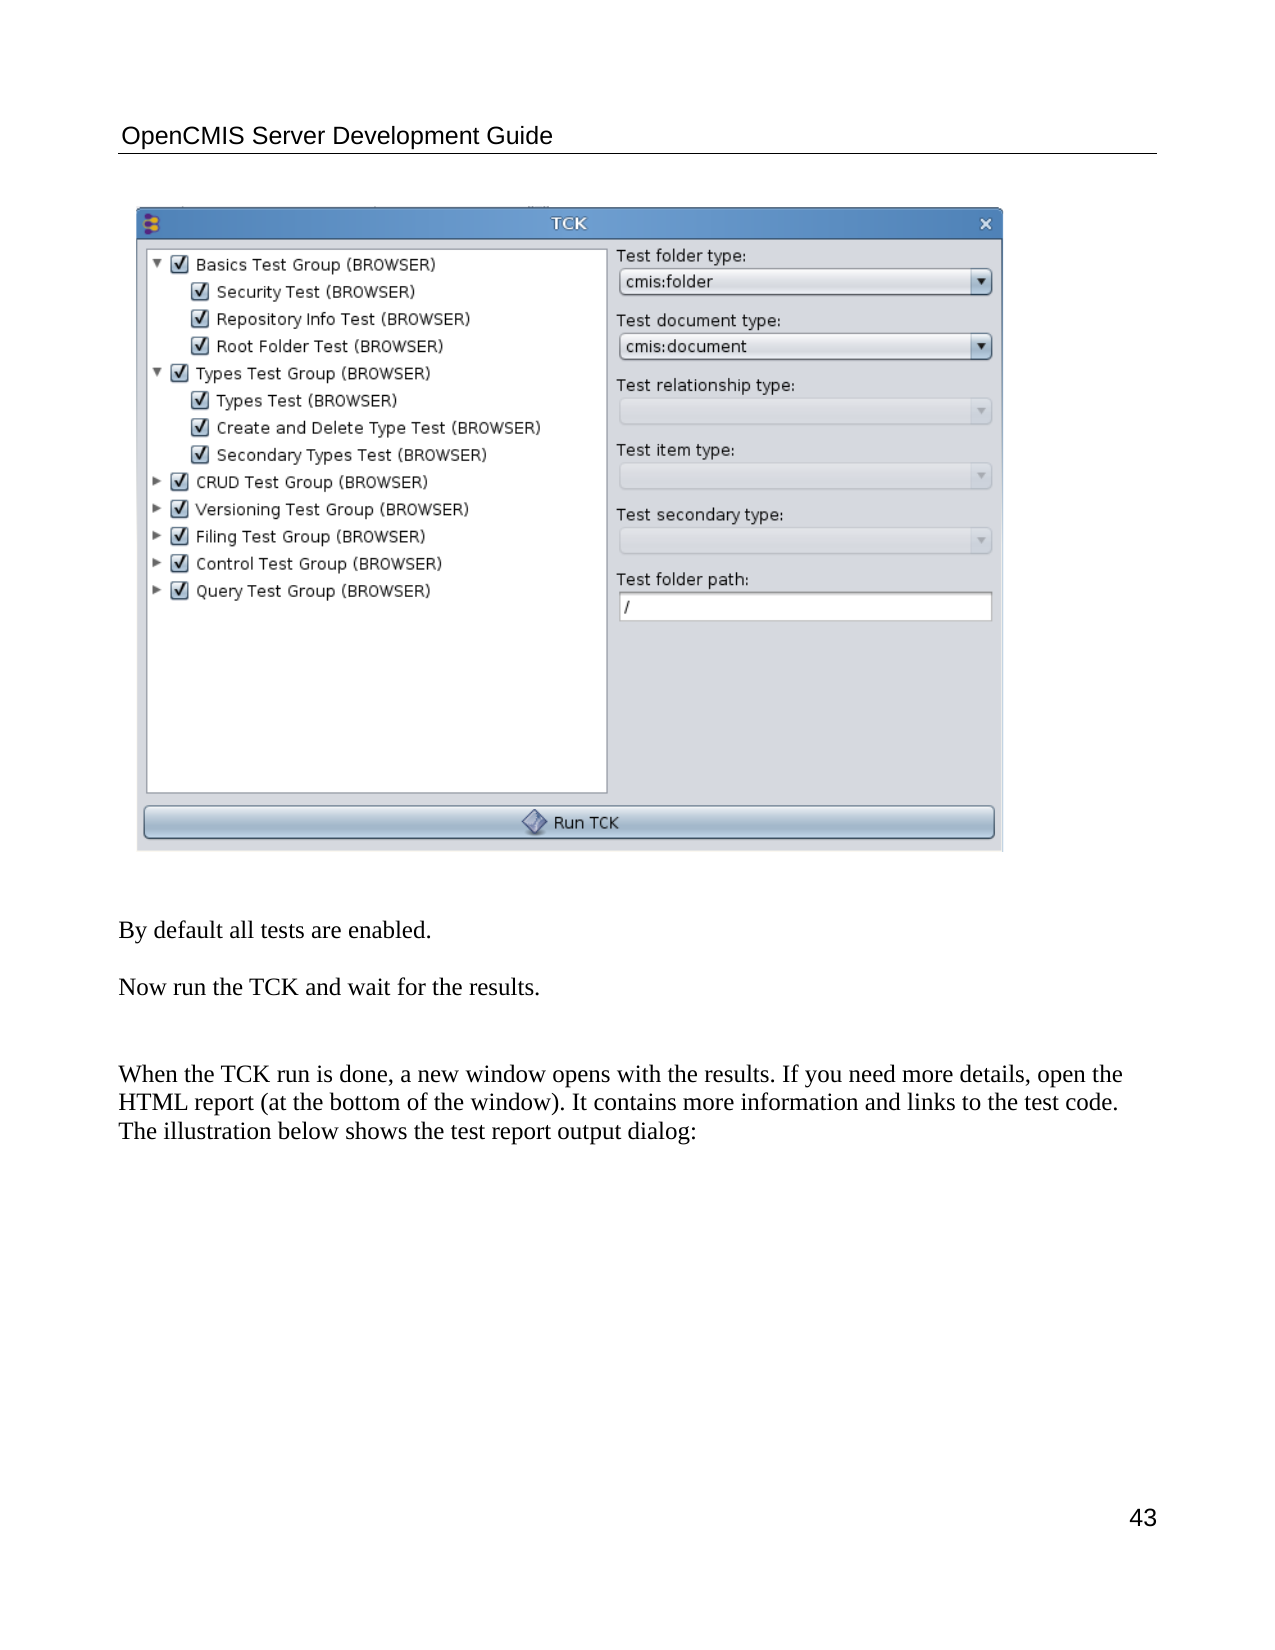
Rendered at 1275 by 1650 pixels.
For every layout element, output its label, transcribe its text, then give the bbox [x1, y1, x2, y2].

text Now run the TCK and wait for the results. [118, 972, 1157, 1001]
picture [136, 206, 1004, 852]
text When the TCK run is done, a new window opens with the results. If you need more details, open the HTML report (at the bottom of the window). It contains more information and links to the test code. The illustration below shows the test report output dialog: [118, 1059, 1157, 1145]
text By default all tests are enabled. [118, 915, 1157, 944]
